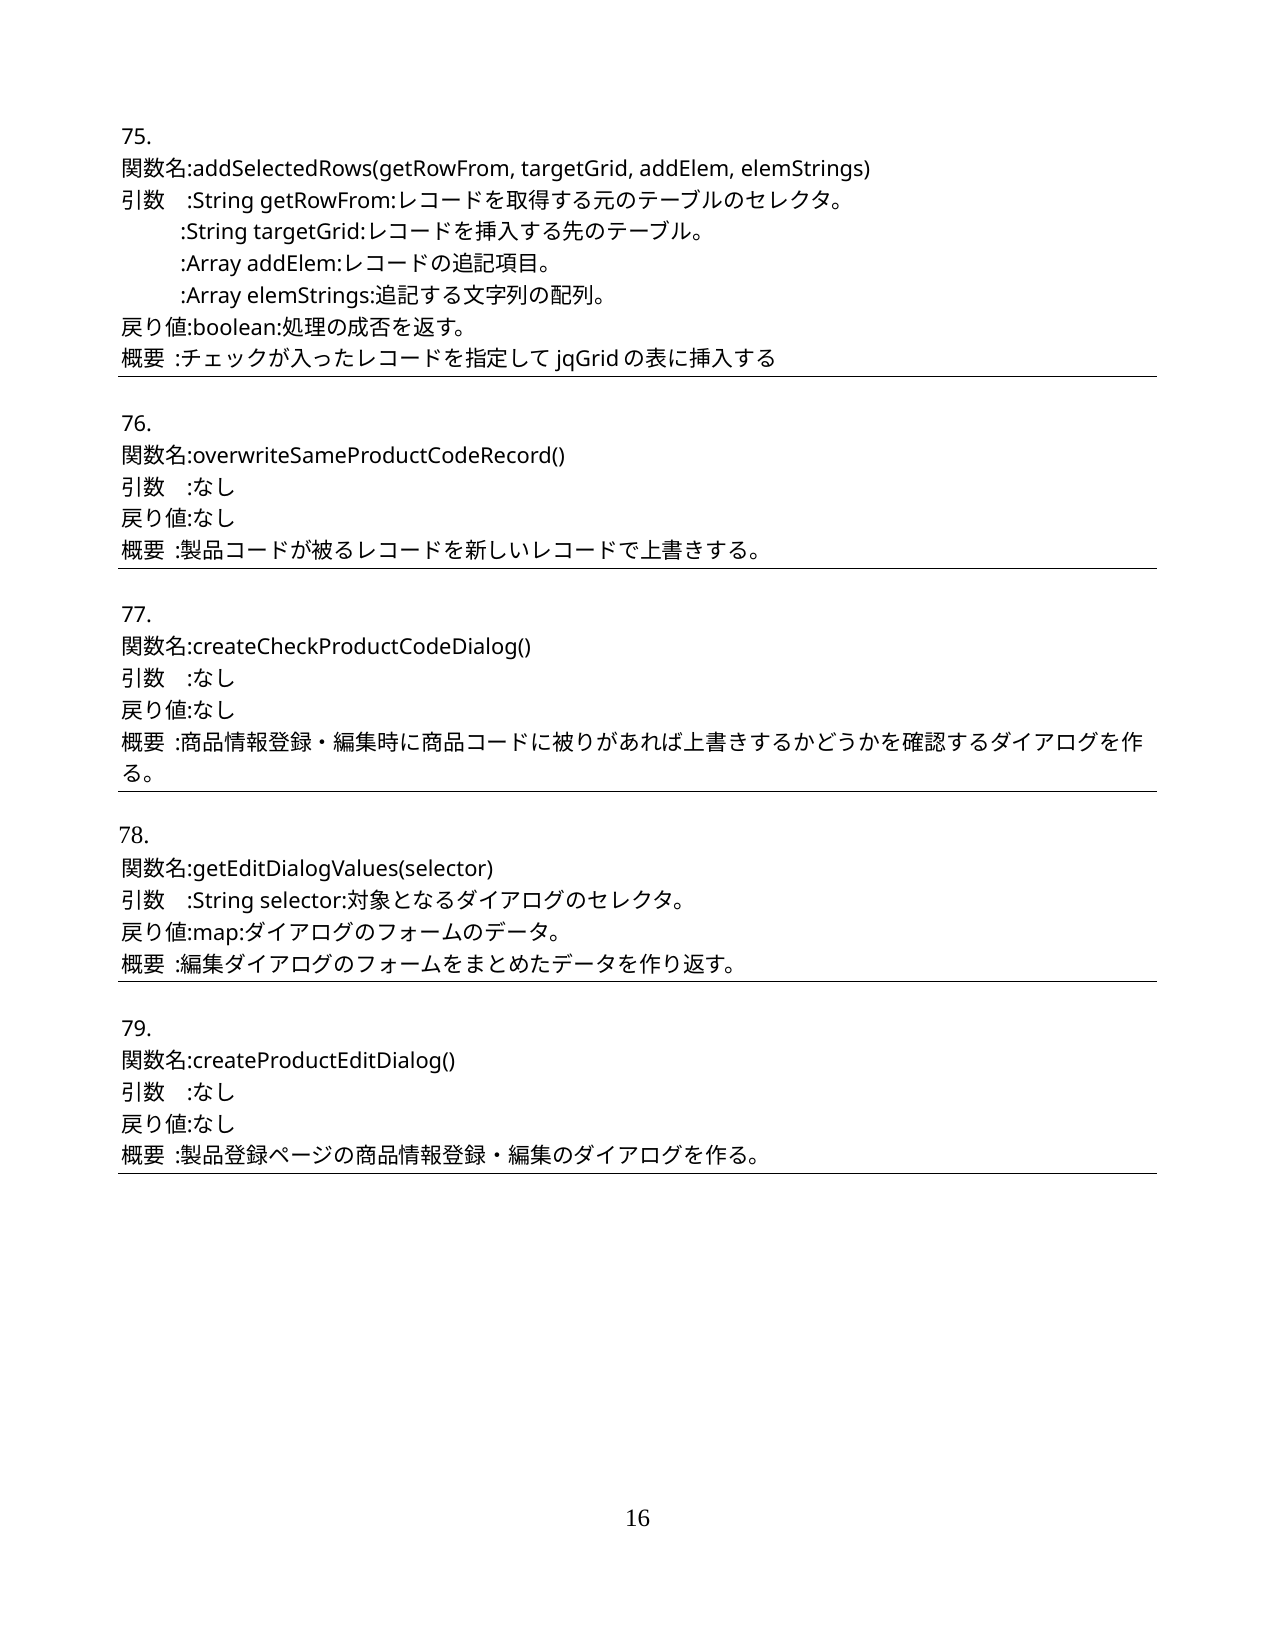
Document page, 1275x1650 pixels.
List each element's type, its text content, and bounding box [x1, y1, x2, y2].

text 76. [118, 405, 1157, 438]
text 75. [118, 118, 1157, 151]
text 77. [118, 597, 1157, 629]
text 79. [118, 1010, 1157, 1043]
text 概要 :製品コードが被るレコードを新しいレコードで上書きする。 [118, 533, 1157, 568]
text 戻り値:boolean:処理の成否を返す。 [118, 310, 1157, 341]
text 78. [118, 820, 1157, 848]
text 引数 :String selector:対象となるダイアログのセレクタ。 [118, 883, 1157, 915]
text 戻り値:なし [118, 501, 1157, 533]
text 関数名:createCheckProductCodeDialog() [118, 629, 1157, 661]
text 引数 :なし [118, 661, 1157, 693]
text :String targetGrid:レコードを挿入する先のテーブル。 [118, 214, 1157, 246]
text 関数名:addSelectedRows(getRowFrom, targetGrid, addElem, elemStrings) [118, 151, 1157, 183]
text 概要 :チェックが入ったレコードを指定してjqGridの表に挿入する [118, 341, 1157, 376]
text 関数名:overwriteSameProductCodeRecord() [118, 438, 1157, 469]
text 引数 :なし [118, 469, 1157, 501]
text 戻り値:なし [118, 693, 1157, 724]
text 関数名:createProductEditDialog() [118, 1043, 1157, 1075]
text 概要 :編集ダイアログのフォームをまとめたデータを作り返す。 [118, 947, 1157, 981]
text 概要 :商品情報登録・編集時に商品コードに被りがあれば上書きするかどうかを確認するダイアログを作る。 [118, 724, 1157, 791]
text 関数名:getEditDialogValues(selector) [118, 848, 1157, 883]
text 引数 :なし [118, 1075, 1157, 1107]
text 戻り値:なし [118, 1107, 1157, 1138]
text 概要 :製品登録ページの商品情報登録・編集のダイアログを作る。 [118, 1138, 1157, 1173]
text 戻り値:map:ダイアログのフォームのデータ。 [118, 915, 1157, 947]
text 引数 :String getRowFrom:レコードを取得する元のテーブルのセレクタ。 [118, 183, 1157, 214]
text :Array addElem:レコードの追記項目。 [118, 246, 1157, 278]
text :Array elemStrings:追記する文字列の配列。 [118, 278, 1157, 310]
